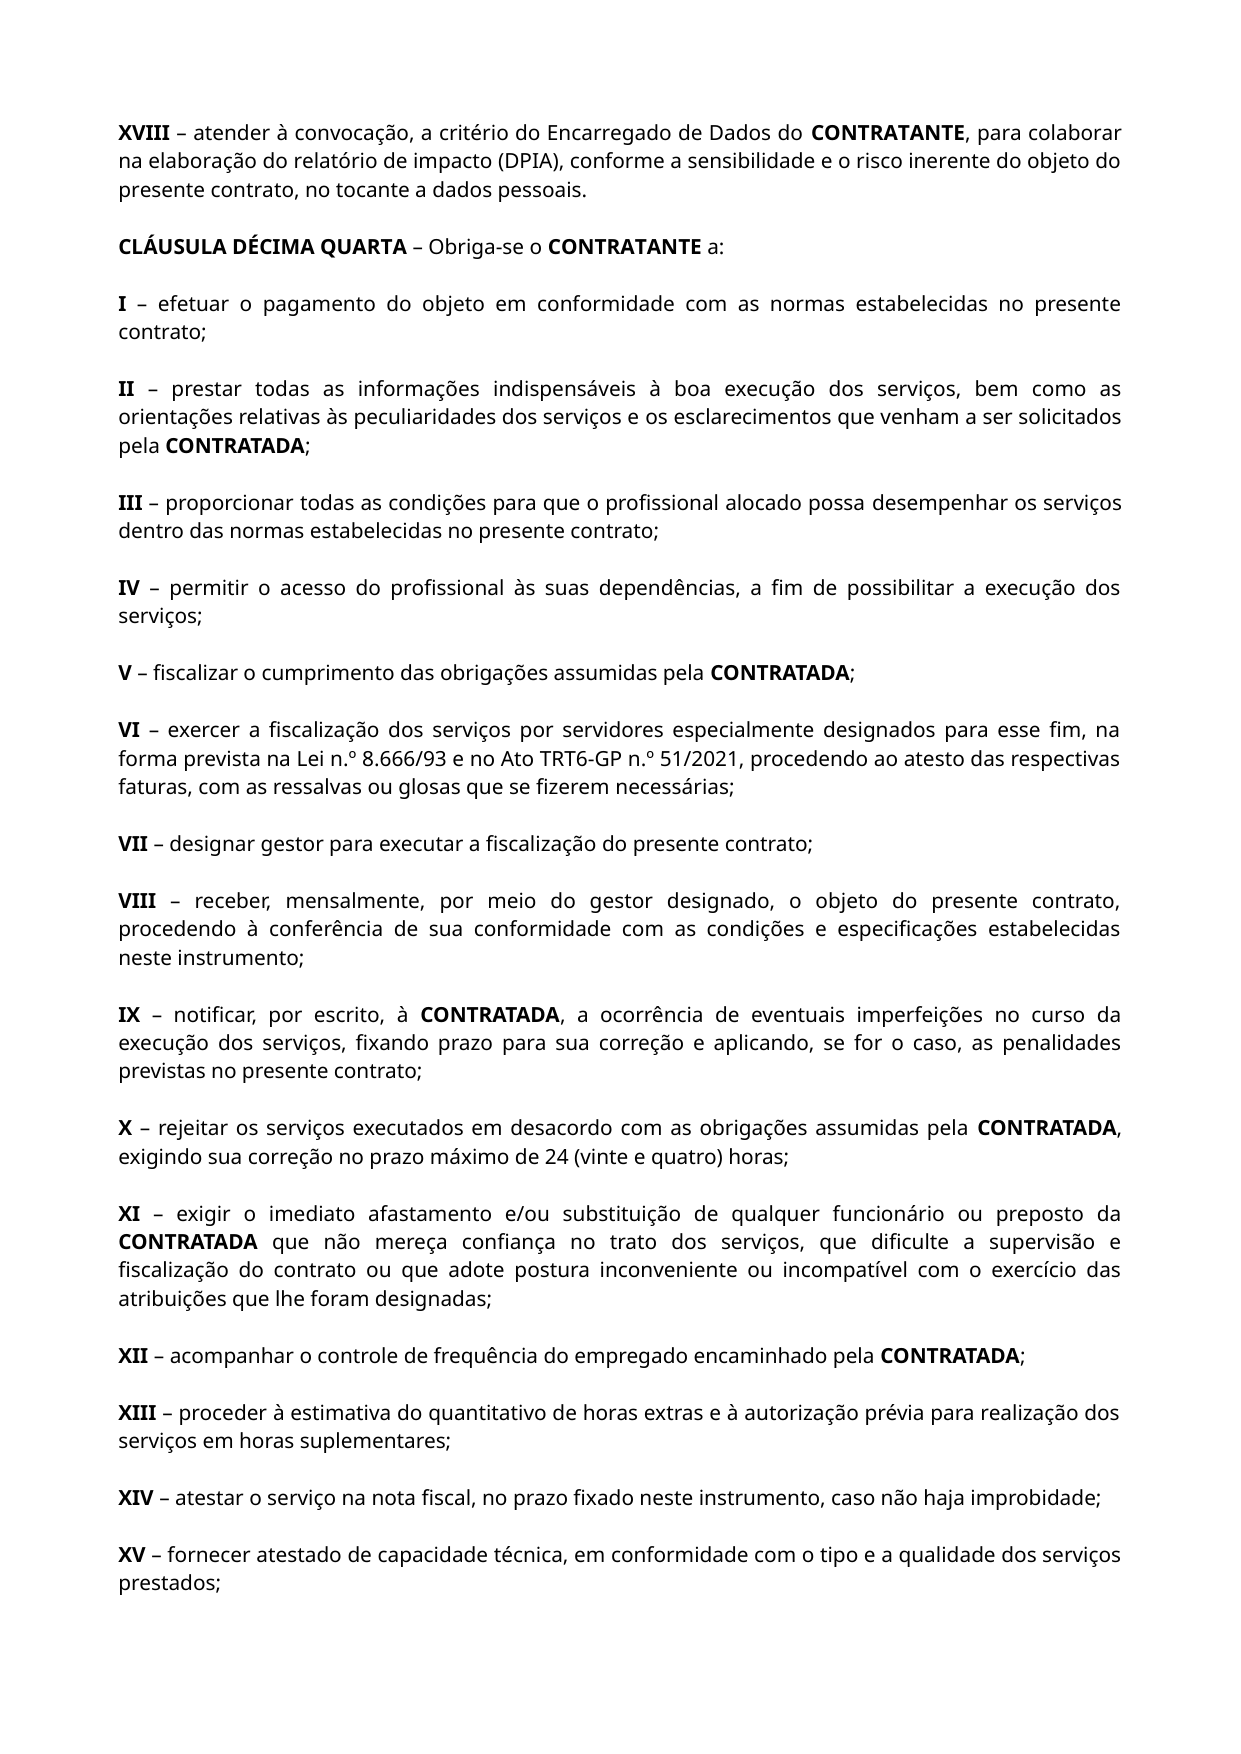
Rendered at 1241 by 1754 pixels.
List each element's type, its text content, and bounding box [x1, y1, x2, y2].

text XII – acompanhar o controle de frequência do empregado encaminhado pela CONTRATADA; [118, 1341, 1122, 1369]
text I – efetuar o pagamento do objeto em conformidade com as normas estabelecidas no presente contrato; [118, 289, 1122, 346]
text IV – permitir o acesso do profissional às suas dependências, a fim de possibilitar a execução dos serviços; [118, 573, 1122, 630]
text III – proporcionar todas as condições para que o profissional alocado possa desempenhar os serviços dentro das normas estabelecidas no presente contrato; [118, 488, 1122, 545]
text XIV – atestar o serviço na nota fiscal, no prazo fixado neste instrumento, caso não haja improbidade; [118, 1483, 1122, 1512]
text CLÁUSULA DÉCIMA QUARTA – Obriga-se o CONTRATANTE a: [118, 232, 1122, 260]
text II – prestar todas as informações indispensáveis à boa execução dos serviços, bem como as orientações relativas às peculiaridades dos serviços e os esclarecimentos que venham a ser solicitados pela CONTRATADA; [118, 374, 1122, 459]
text V – fiscalizar o cumprimento das obrigações assumidas pela CONTRATADA; [118, 658, 1122, 687]
text XIII – proceder à estimativa do quantitativo de horas extras e à autorização prévia para realização dos serviços em horas suplementares; [118, 1398, 1122, 1455]
text XV – fornecer atestado de capacidade técnica, em conformidade com o tipo e a qualidade dos serviços prestados; [118, 1540, 1122, 1597]
text XI – exigir o imediato afastamento e/ou substituição de qualquer funcionário ou preposto da CONTRATADA que não mereça confiança no trato dos serviços, que dificulte a supervisão e fiscalização do contrato ou que adote postura inconveniente ou incompatível com o exercício das atribuições que lhe foram designadas; [118, 1199, 1122, 1312]
text XVIII – atender à convocação, a critério do Encarregado de Dados do CONTRATANTE, para colaborar na elaboração do relatório de impacto (DPIA), conforme a sensibilidade e o risco inerente do objeto do presente contrato, no tocante a dados pessoais. [118, 118, 1122, 203]
text VII – designar gestor para executar a fiscalização do presente contrato; [118, 829, 1122, 857]
text IX – notificar, por escrito, à CONTRATADA, a ocorrência de eventuais imperfeições no curso da execução dos serviços, fixando prazo para sua correção e aplicando, se for o caso, as penalidades previstas no presente contrato; [118, 1000, 1122, 1085]
text VI – exercer a fiscalização dos serviços por servidores especialmente designados para esse fim, na forma prevista na Lei n.º 8.666/93 e no Ato TRT6-GP n.º 51/2021, procedendo ao atesto das respectivas faturas, com as ressalvas ou glosas que se fizerem necessárias; [118, 715, 1122, 801]
text X – rejeitar os serviços executados em desacordo com as obrigações assumidas pela CONTRATADA, exigindo sua correção no prazo máximo de 24 (vinte e quatro) horas; [118, 1113, 1122, 1170]
text VIII – receber, mensalmente, por meio do gestor designado, o objeto do presente contrato, procedendo à conferência de sua conformidade com as condições e especificações estabelecidas neste instrumento; [118, 886, 1122, 971]
